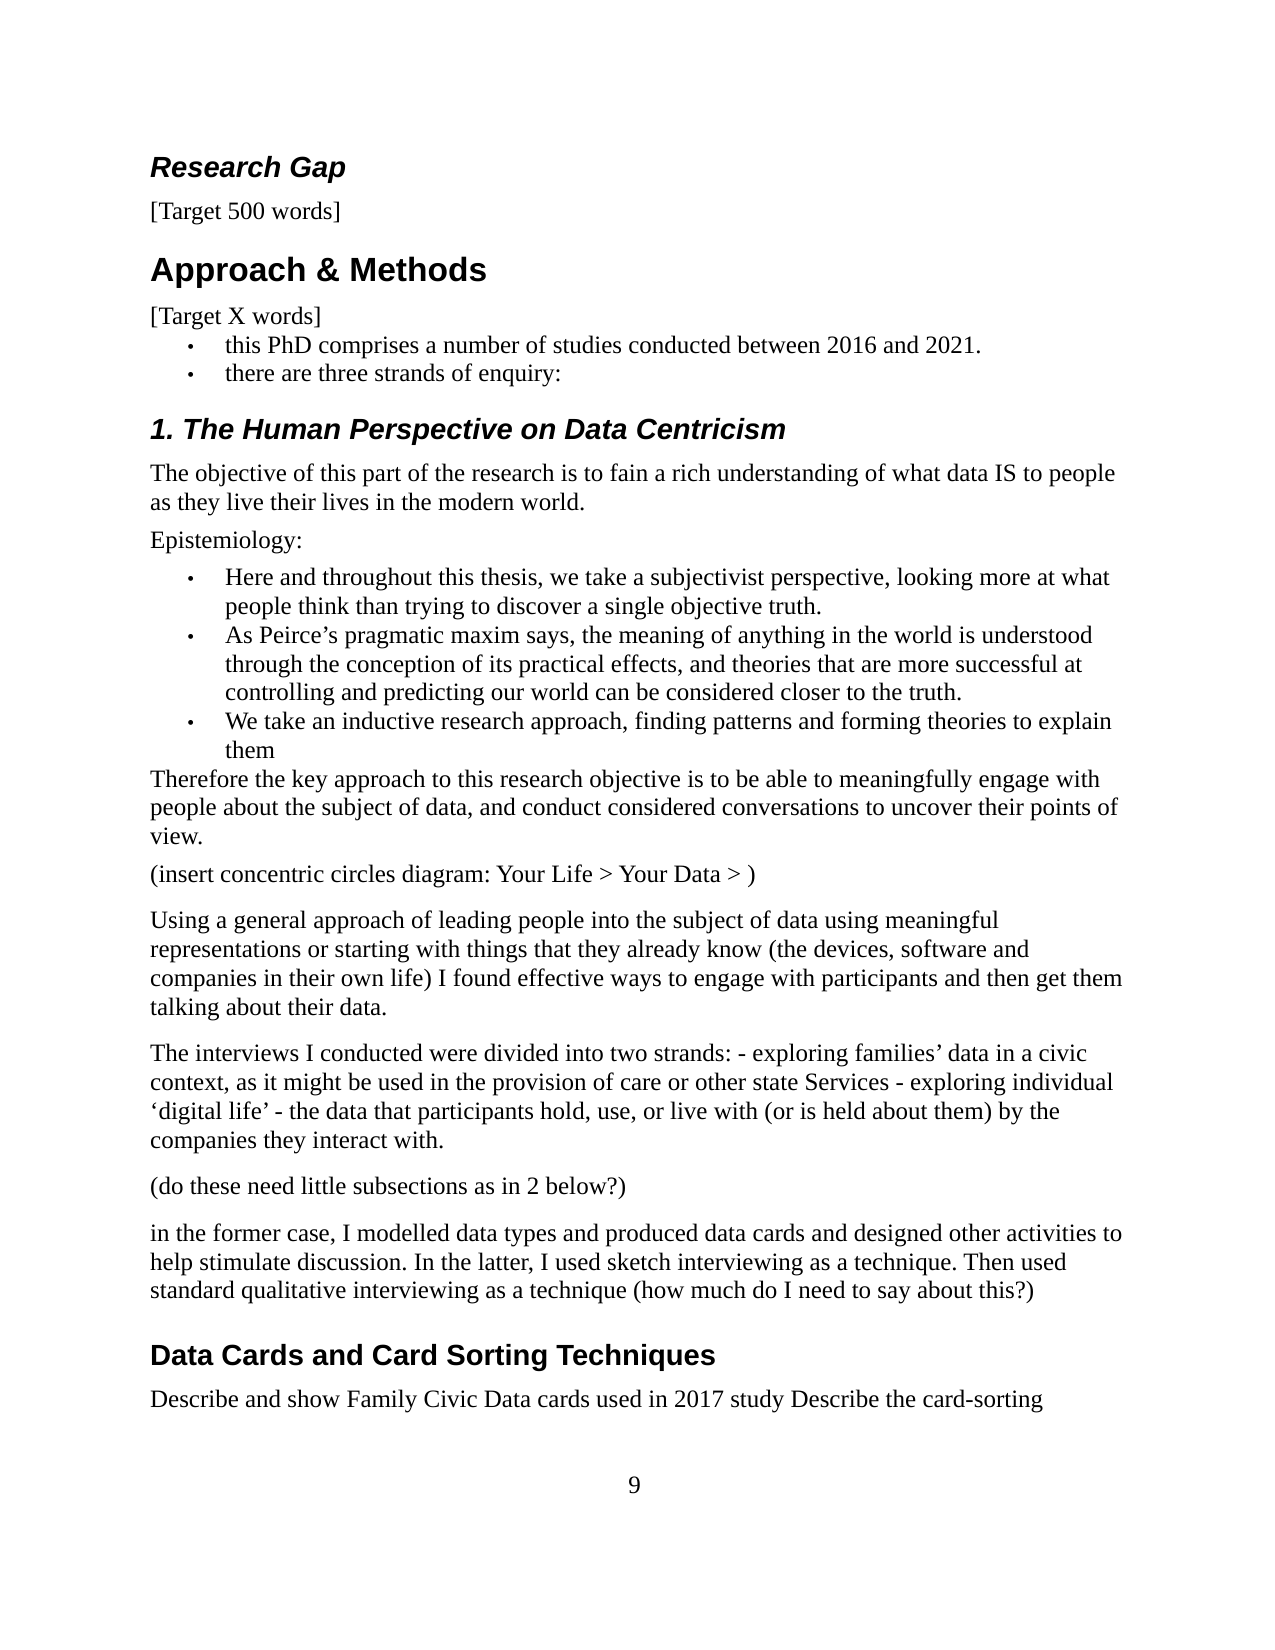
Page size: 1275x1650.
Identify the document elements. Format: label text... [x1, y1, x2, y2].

text Describe and show Family Civic Data cards used in 2017 study Describe the card-sorting [150, 1384, 1125, 1413]
text The objective of this part of the research is to fain a rich understanding of what data IS to people as they live their lives in the modern world. [150, 458, 1125, 516]
text in the former case, I modelled data types and produced data cards and designed other activities to help stimulate discussion. In the latter, I used sketch interviewing as a technique. Then used standard qualitative interviewing as a technique (how much do I need to say about this?) [150, 1218, 1125, 1304]
subtitle 1. The Human Perspective on Data Centricism [150, 412, 1125, 446]
text The interviews I conducted were divided into two strands: - exploring families’ data in a civic context, as it might be used in the provision of care or other state Services - exploring individual ‘digital life’ - the data that participants hold, use, or live with (or is held about them) by the companies they interact with. [150, 1038, 1125, 1153]
text [Target X words] [150, 301, 1125, 330]
text Epistemiology: [150, 525, 1125, 553]
subtitle Approach & Methods [150, 250, 1125, 288]
list this PhD comprises a number of studies conducted between 2016 and 2021. [187, 330, 1125, 358]
subtitle Data Cards and Card Sorting Techniques [150, 1338, 1125, 1372]
list We take an inductive research approach, finding patterns and forming theories to explain them [187, 706, 1125, 764]
list As Peirce’s pragmatic maxim says, the meaning of anything in the world is understood through the conception of its practical effects, and theories that are more successful at controlling and predicting our world can be considered closer to the truth. [187, 620, 1125, 706]
text (insert concentric circles diagram: Your Life > Your Data > ) [150, 859, 1125, 888]
text [Target 500 words] [150, 196, 1125, 225]
text (do these need little subsections as in 2 below?) [150, 1171, 1125, 1200]
text Using a general approach of leading people into the subject of data using meaningful representations or starting with things that they already know (the devices, software and companies in their own life) I found effective ways to engage with participants and then get them talking about their data. [150, 906, 1125, 1021]
text Therefore the key approach to this research objective is to be able to meaningfully engage with people about the subject of data, and conduct considered conversations to uncover their points of view. [150, 764, 1125, 850]
subtitle Research Gap [150, 150, 1125, 183]
list Here and throughout this thesis, we take a subjectivist perspective, looking more at what people think than trying to discover a single objective truth. [187, 562, 1125, 620]
list there are three strands of enquiry: [187, 358, 1125, 387]
